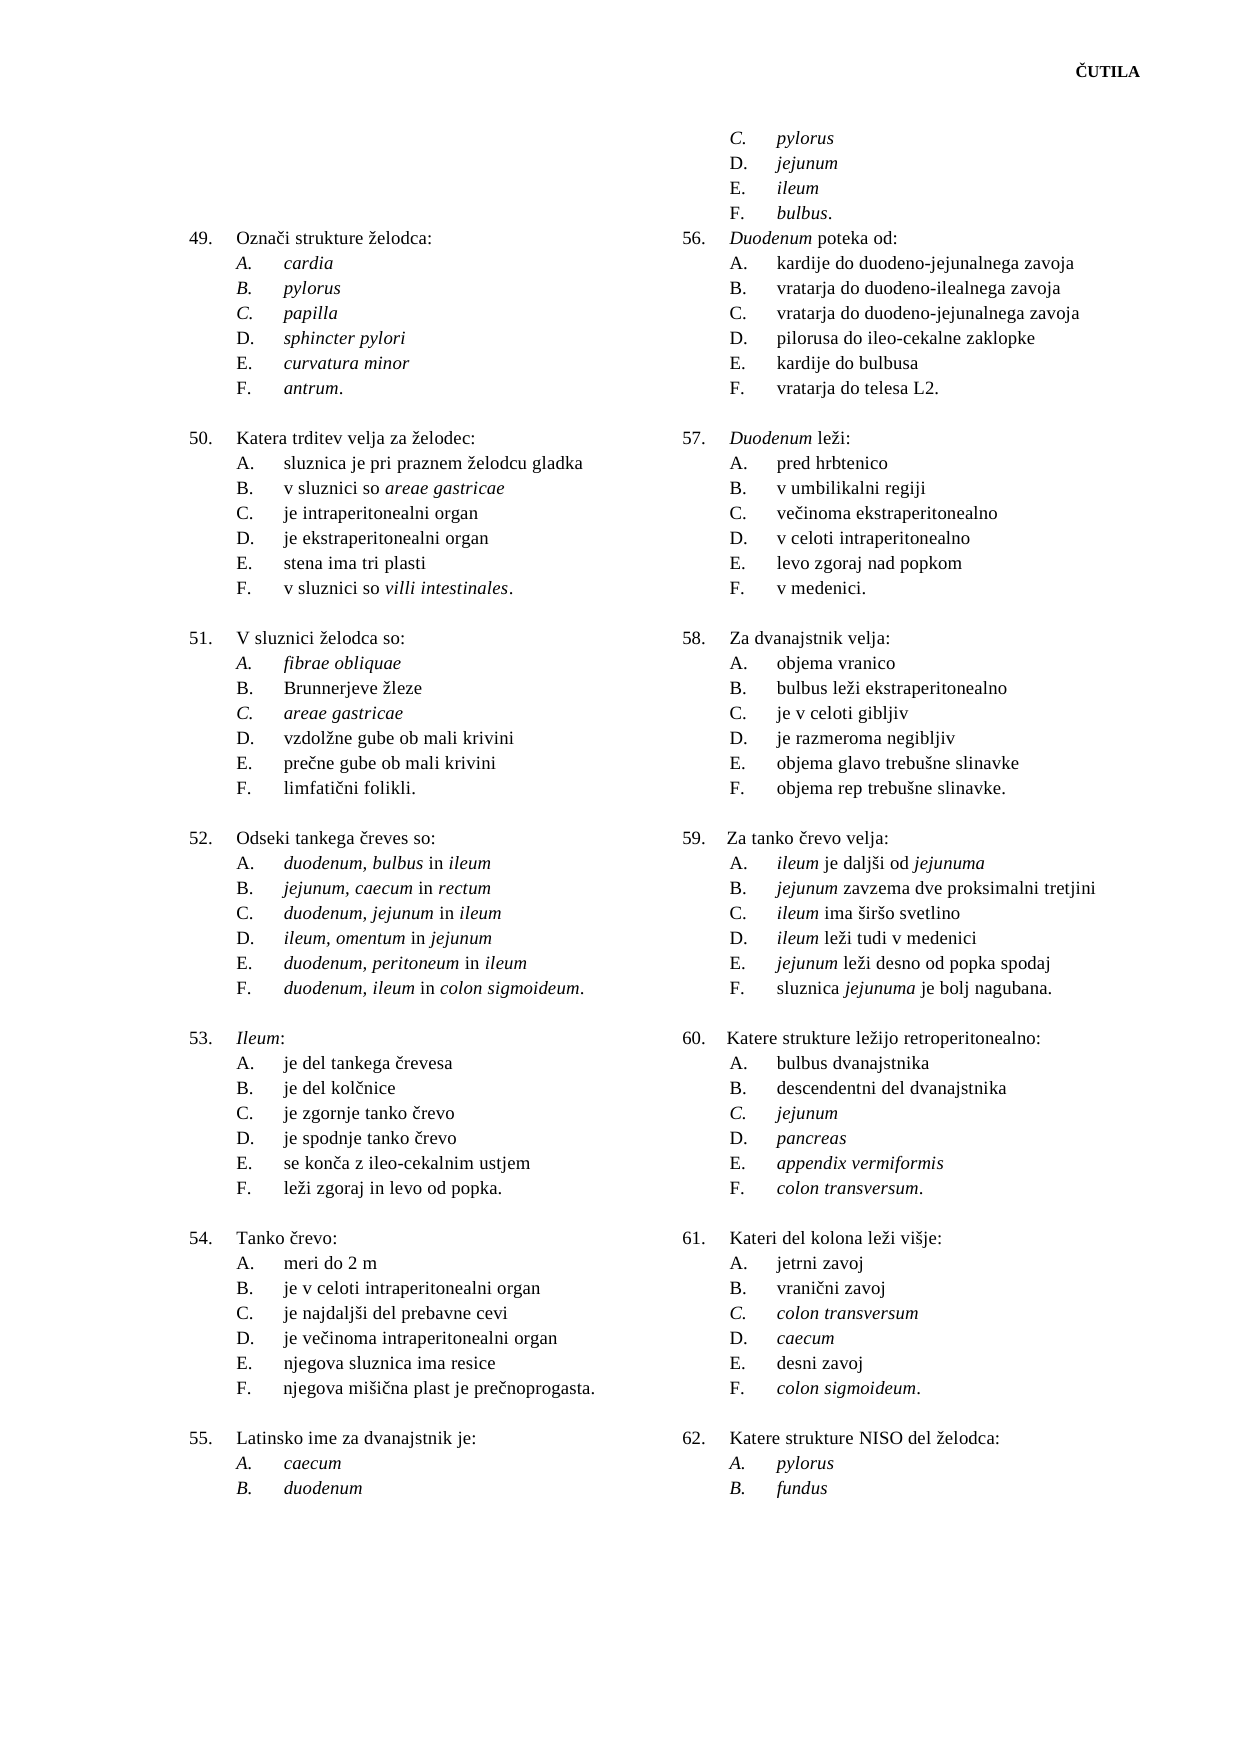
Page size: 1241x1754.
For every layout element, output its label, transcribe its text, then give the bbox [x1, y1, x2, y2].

list pred hrbtenico [729, 449, 1140, 474]
list je zgornje tanko črevo [236, 1099, 647, 1124]
text E. curvatura minor [189, 349, 647, 374]
text E. stena ima tri plasti [189, 549, 647, 574]
list colon transversum [729, 1299, 1140, 1324]
list bulbus leži ekstraperitonealno [729, 674, 1140, 699]
list pylorus [236, 274, 647, 299]
list je intraperitonealni organ [236, 499, 647, 524]
list vratarja do duodeno-jejunalnega zavoja [729, 299, 1140, 324]
list kardije do duodeno-jejunalnega zavoja [729, 249, 1140, 274]
text F. leži zgoraj in levo od popka. [189, 1174, 647, 1199]
text E. se konča z ileo-cekalnim ustjem [189, 1149, 647, 1174]
text E. ileum [682, 174, 1140, 199]
text 57. Duodenum leži: [682, 424, 1140, 449]
list večinoma ekstraperitonealno [729, 499, 1140, 524]
text 50. Katera trditev velja za želodec: [189, 424, 647, 449]
list caecum [236, 1449, 647, 1474]
text E. jejunum leži desno od popka spodaj [682, 949, 1140, 974]
list duodenum, bulbus in ileum [236, 849, 647, 874]
list je del kolčnice [236, 1074, 647, 1099]
list Brunnerjeve žleze [236, 674, 647, 699]
text 62. Katere strukture niso del želodca: [682, 1424, 1140, 1449]
text F. v sluznici so villi intestinales. [189, 574, 647, 599]
text D. jejunum [729, 149, 1140, 174]
list v umbilikalni regiji [729, 474, 1140, 499]
list vranični zavoj [729, 1274, 1140, 1299]
text F. vratarja do telesa L2. [682, 374, 1140, 399]
list ileum ima širšo svetlino [729, 899, 1140, 924]
list duodenum, jejunum in ileum [236, 899, 647, 924]
list vratarja do duodeno-ilealnega zavoja [729, 274, 1140, 299]
list jejunum, caecum in rectum [236, 874, 647, 899]
text E. kardije do bulbusa [682, 349, 1140, 374]
text D. je spodnje tanko črevo [236, 1124, 647, 1149]
text F. njegova mišična plast je prečnoprogasta. [236, 1374, 647, 1399]
text 56. Duodenum poteka od: [682, 224, 1140, 249]
list areae gastricae [236, 699, 647, 724]
list pylorus [729, 124, 1140, 149]
text 59. Za tanko črevo velja: [682, 824, 1140, 849]
text F. antrum. [189, 374, 647, 399]
text D. sphincter pylori [236, 324, 647, 349]
list pylorus [729, 1449, 1140, 1474]
text D. pancreas [729, 1124, 1140, 1149]
list jejunum [729, 1099, 1140, 1124]
text 60. Katere strukture ležijo retroperitonealno: [682, 1024, 1140, 1049]
list jejunum zavzema dve proksimalni tretjini [729, 874, 1140, 899]
text F. colon transversum. [682, 1174, 1140, 1199]
list sluznica je pri praznem želodcu gladka [236, 449, 647, 474]
text E. levo zgoraj nad popkom [682, 549, 1140, 574]
text D. ileum, omentum in jejunum [236, 924, 647, 949]
text D. ileum leži tudi v medenici [729, 924, 1140, 949]
text E. appendix vermiformis [682, 1149, 1140, 1174]
list fibrae obliquae [236, 649, 647, 674]
text 61. Kateri del kolona leži višje: [682, 1224, 1140, 1249]
text D. vzdolžne gube ob mali krivini [236, 724, 647, 749]
text F. colon sigmoideum. [682, 1374, 1140, 1399]
list duodenum [236, 1474, 647, 1499]
text 51. V sluznici želodca so: [189, 624, 647, 649]
text 53. Ileum: [189, 1024, 647, 1049]
list je najdaljši del prebavne cevi [236, 1299, 647, 1324]
list v sluznici so areae gastricae [236, 474, 647, 499]
text 54. Tanko črevo: [189, 1224, 647, 1249]
list je v celoti gibljiv [729, 699, 1140, 724]
text F. duodenum, ileum in colon sigmoideum. [189, 974, 647, 999]
text E. njegova sluznica ima resice [189, 1349, 647, 1374]
text F. objema rep trebušne slinavke. [682, 774, 1140, 799]
list bulbus dvanajstnika [729, 1049, 1140, 1074]
text E. desni zavoj [682, 1349, 1140, 1374]
text F. limfatični folikli. [189, 774, 647, 799]
list cardia [236, 249, 647, 274]
list ileum je daljši od jejunuma [729, 849, 1140, 874]
text E. objema glavo trebušne slinavke [682, 749, 1140, 774]
list je v celoti intraperitonealni organ [236, 1274, 647, 1299]
list papilla [236, 299, 647, 324]
text D. je večinoma intraperitonealni organ [236, 1324, 647, 1349]
text F. v medenici. [682, 574, 1140, 599]
text D. je razmeroma negibljiv [729, 724, 1140, 749]
text D. pilorusa do ileo-cekalne zaklopke [729, 324, 1140, 349]
text 55. Latinsko ime za dvanajstnik je: [189, 1424, 647, 1449]
list jetrni zavoj [729, 1249, 1140, 1274]
text 58. Za dvanajstnik velja: [682, 624, 1140, 649]
text D. caecum [729, 1324, 1140, 1349]
text F. bulbus. [682, 199, 1140, 224]
list meri do 2 m [236, 1249, 647, 1274]
text F. sluznica jejunuma je bolj nagubana. [682, 974, 1140, 999]
list objema vranico [729, 649, 1140, 674]
text D. v celoti intraperitonealno [729, 524, 1140, 549]
list descendentni del dvanajstnika [729, 1074, 1140, 1099]
text D. je ekstraperitonealni organ [236, 524, 647, 549]
list je del tankega črevesa [236, 1049, 647, 1074]
text E. duodenum, peritoneum in ileum [189, 949, 647, 974]
list fundus [729, 1474, 1140, 1499]
text 49. Označi strukture želodca: [189, 224, 647, 249]
text 52. Odseki tankega čreves so: [189, 824, 647, 849]
text E. prečne gube ob mali krivini [189, 749, 647, 774]
